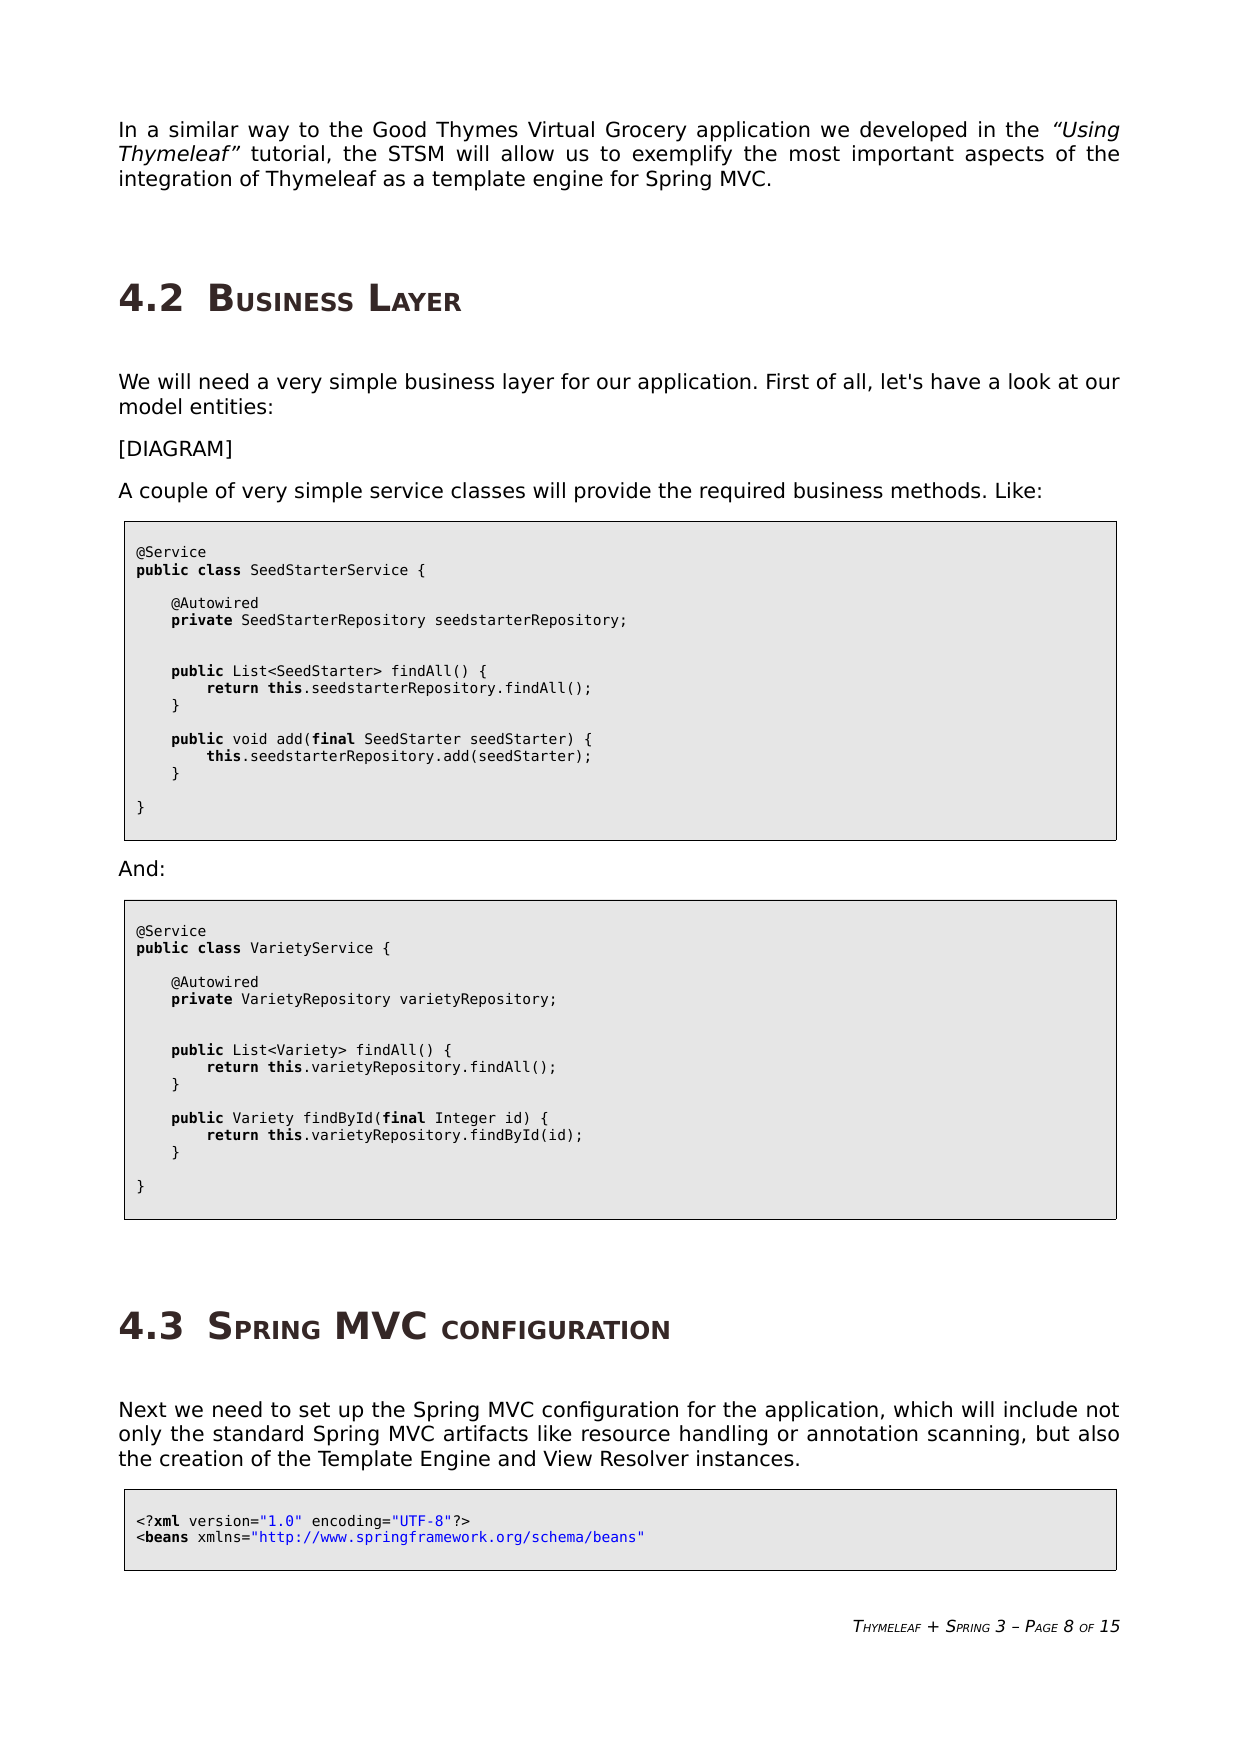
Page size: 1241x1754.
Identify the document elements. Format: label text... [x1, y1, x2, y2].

text In a similar way to the Good Thymes Virtual Grocery application we developed in the “Using Thymeleaf” tutorial, the STSM will allow us to exemplify the most important aspects of the integration of Thymeleaf as a template engine for Spring MVC. [118, 118, 1122, 191]
text @Service public class VarietyService { @Autowired private VarietyRepository varietyRepository; public List<Variety> findAll() { return this.varietyRepository.findAll(); } public Variety findById(final Integer id) { return this.varietyRepository.findById(id); } } [125, 901, 1116, 1219]
text <?xml version="1.0" encoding="UTF-8"?> <beans xmlns="http://www.springframework.org/schema/beans" [125, 1490, 1116, 1570]
text A couple of very simple service classes will provide the required business methods. Like: [118, 479, 1122, 503]
subtitle Business Layer [118, 277, 1122, 320]
subtitle Spring MVC configuration [118, 1304, 1122, 1348]
text And: [118, 857, 1122, 882]
text [DIAGRAM] [118, 437, 1122, 461]
text We will need a very simple business layer for our application. First of all, let's have a look at our model entities: [118, 370, 1122, 419]
text Next we need to set up the Spring MVC configuration for the application, which will include not only the standard Spring MVC artifacts like resource handling or annotation scanning, but also the creation of the Template Engine and View Resolver instances. [118, 1398, 1122, 1471]
text @Service public class SeedStarterService { @Autowired private SeedStarterRepository seedstarterRepository; public List<SeedStarter> findAll() { return this.seedstarterRepository.findAll(); } public void add(final SeedStarter seedStarter) { this.seedstarterRepository.add(seedStarter); } } [125, 522, 1116, 840]
